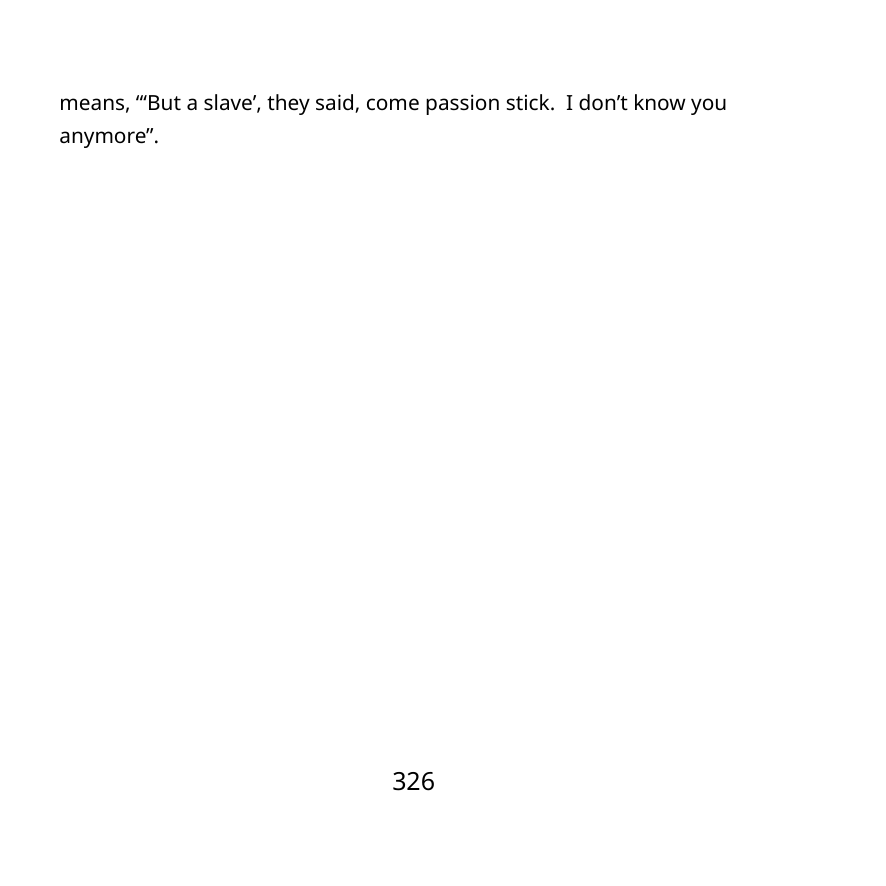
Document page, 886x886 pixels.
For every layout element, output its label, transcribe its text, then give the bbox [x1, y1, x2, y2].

text means, “‘But a slave’, they said, come passion stick. I don’t know you anymore”. [59, 88, 768, 149]
